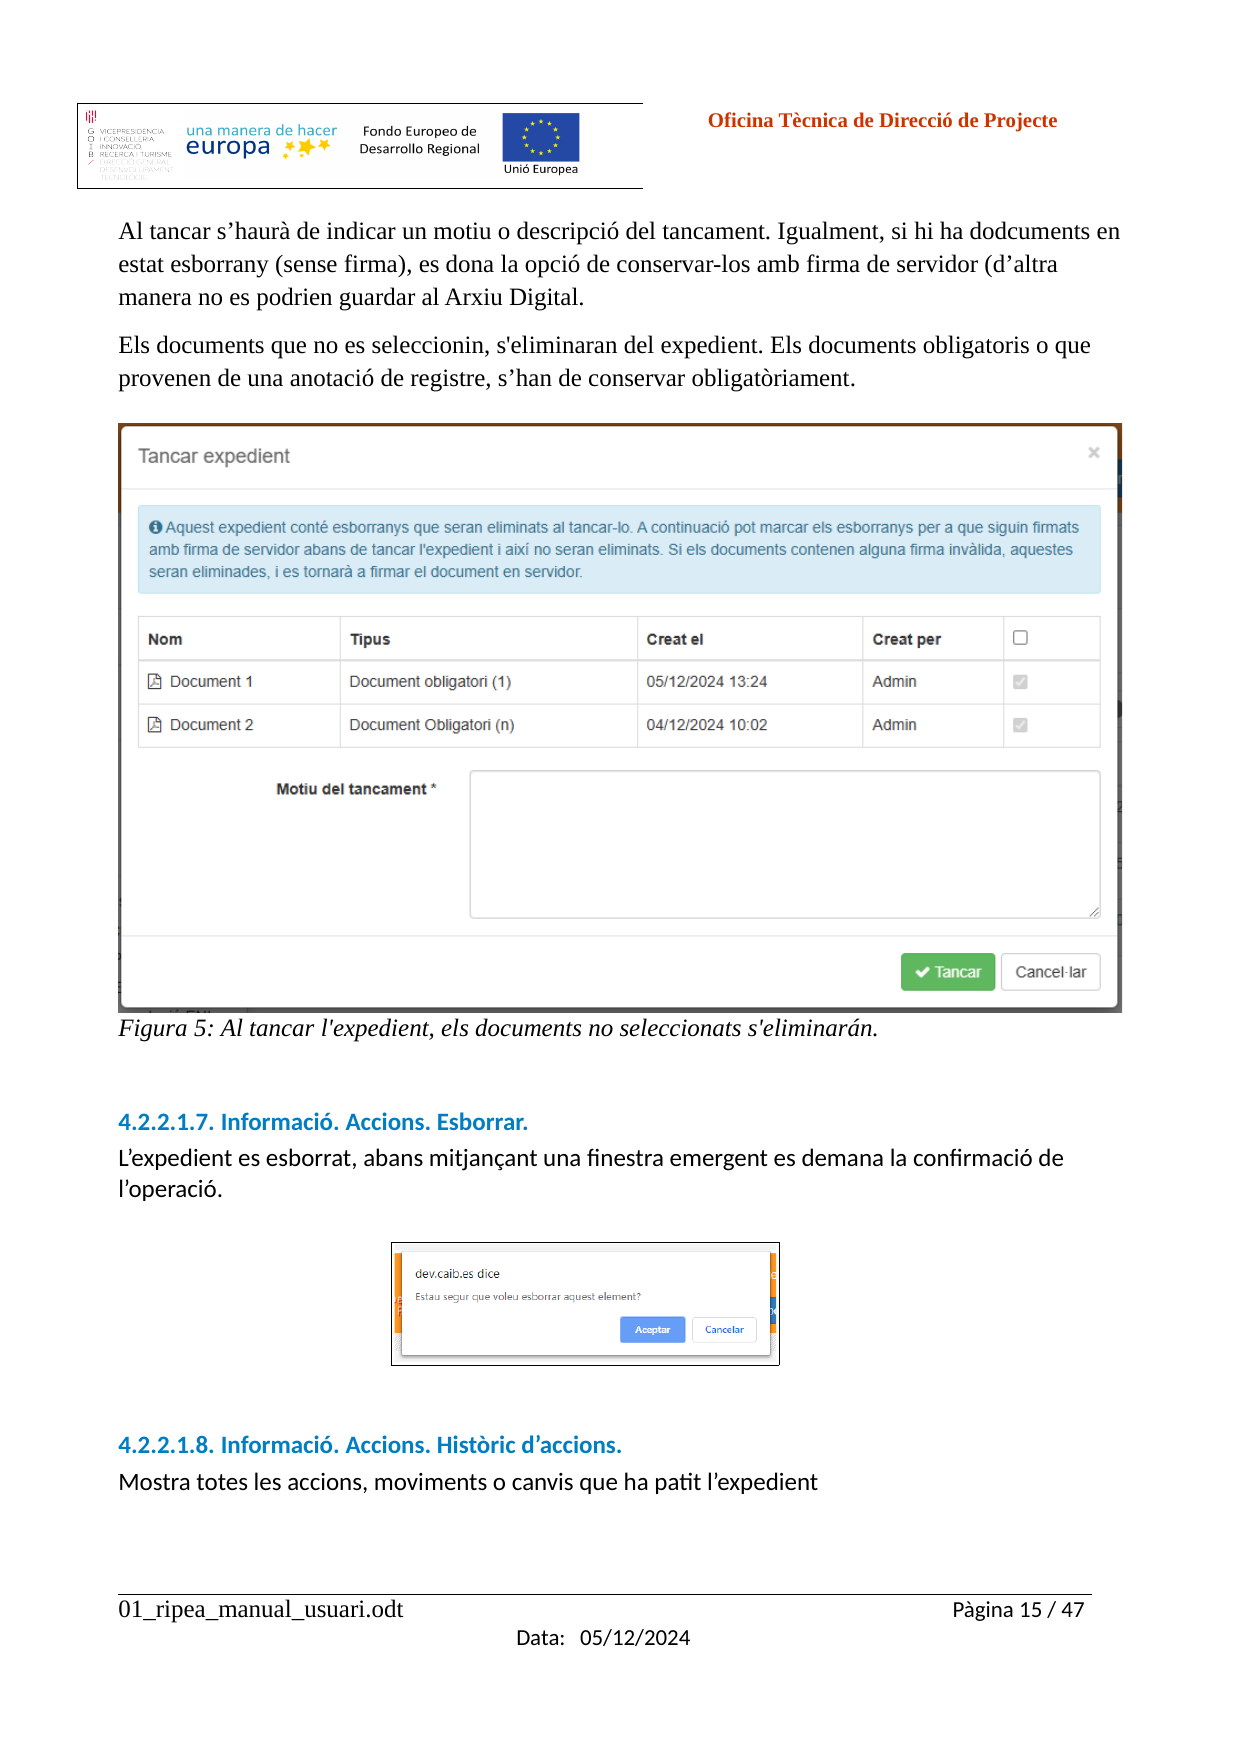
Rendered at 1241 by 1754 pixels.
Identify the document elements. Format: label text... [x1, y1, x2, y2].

subtitle 4.2.2.1.8. Informació. Accions. Històric d’accions. [118, 1430, 1122, 1460]
subtitle 4.2.2.1.7. Informació. Accions. Esborrar. [118, 1106, 1122, 1136]
text Figura 5: Al tancar l'expedient, els documents no seleccionats s'eliminarán. [118, 1013, 1122, 1041]
picture [118, 423, 1123, 1013]
picture [184, 108, 585, 182]
picture [82, 108, 178, 182]
picture [394, 1244, 777, 1362]
text Al tancar s’haurà de indicar un motiu o descripció del tancament. Igualment, si hi ha dodcuments en estat esborrany (sense firma), es dona la opció de conservar-los amb firma de servidor (d’altra manera no es podrien guardar al Arxiu Digital. [118, 216, 1122, 311]
text Mostra totes les accions, moviments o canvis que ha patit l’expedient [118, 1466, 1122, 1497]
text L’expedient es esborrat, abans mitjançant una finestra emergent es demana la confirmació de l’operació. [118, 1142, 1122, 1203]
text Els documents que no es seleccionin, s'eliminaran del expedient. Els documents obligatoris o que provenen de una anotació de registre, s’han de conservar obligatòriament. [118, 330, 1122, 392]
